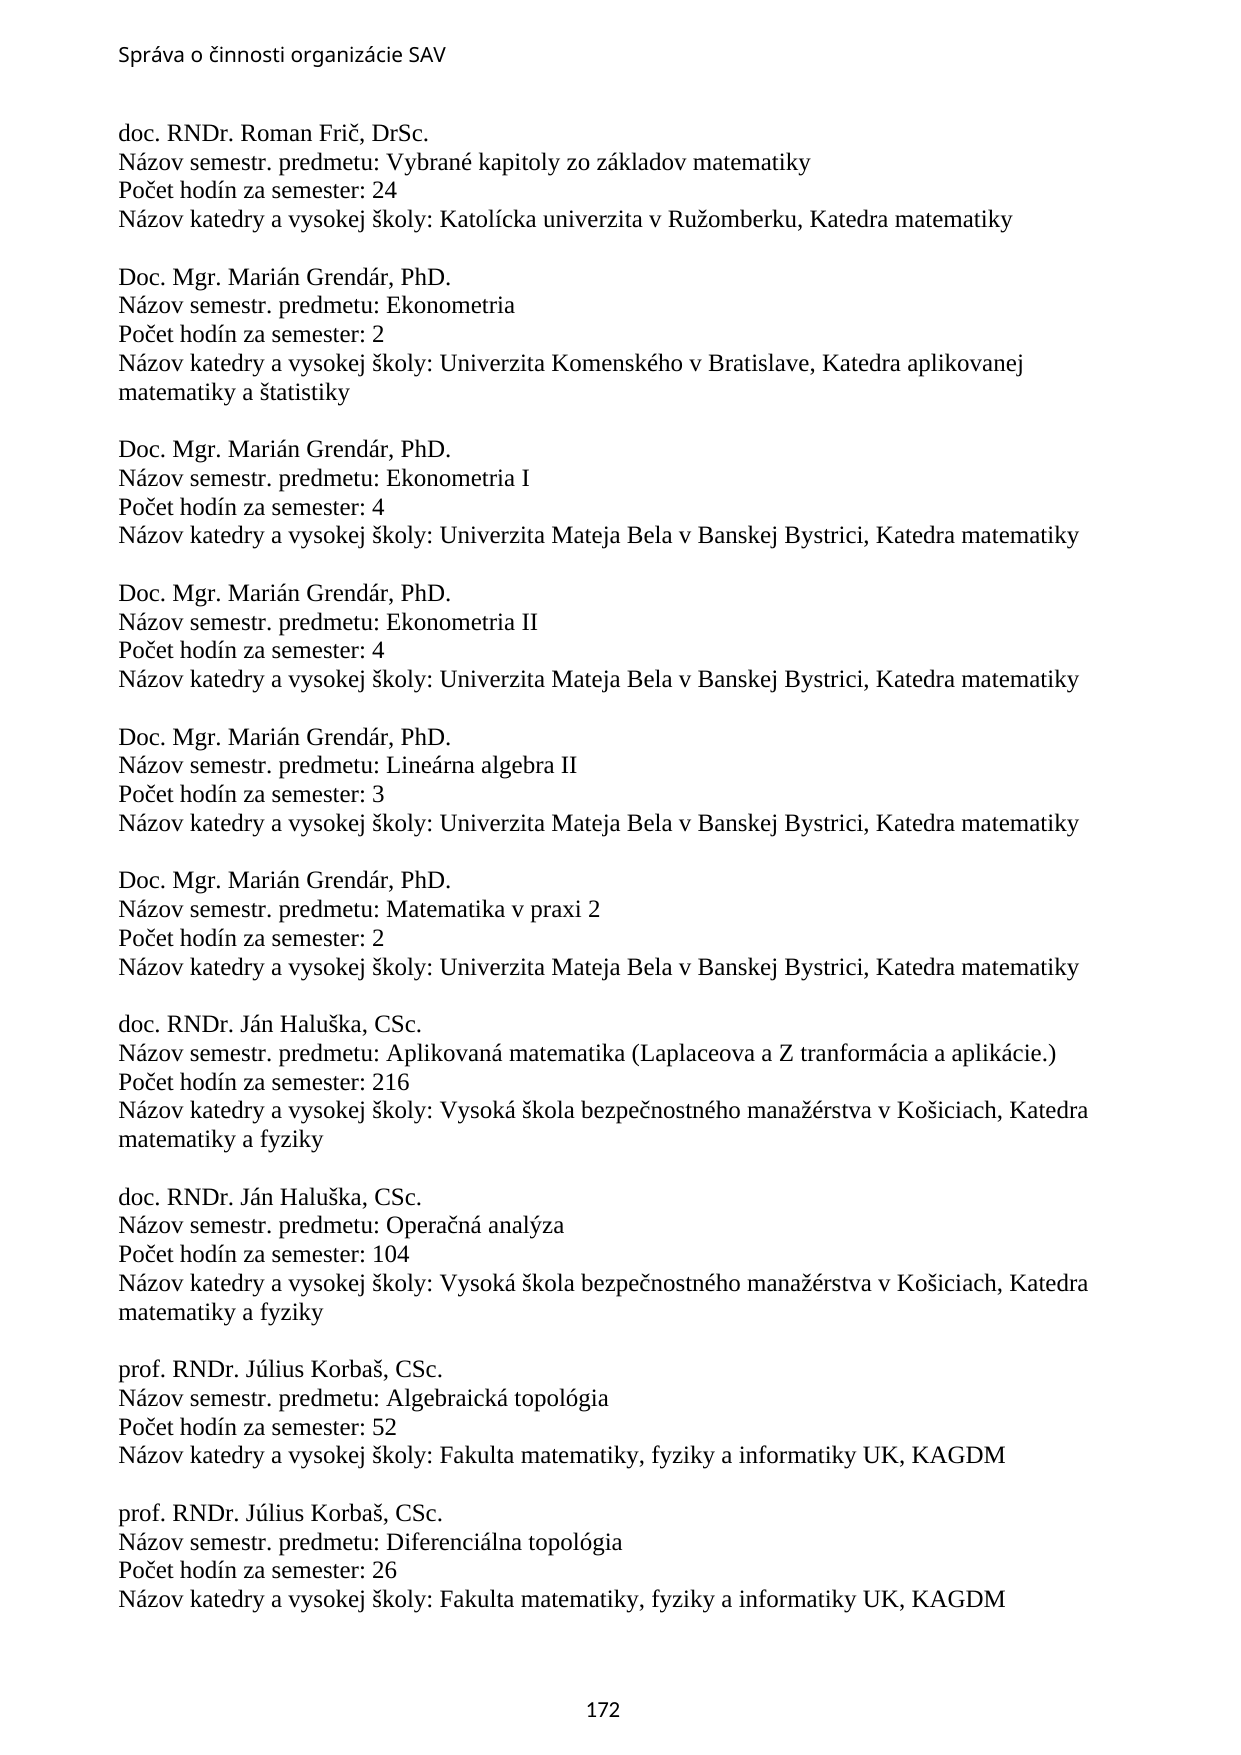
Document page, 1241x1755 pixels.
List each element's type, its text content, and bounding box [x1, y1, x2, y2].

text Doc. Mgr. Marián Grendár, PhD. [118, 578, 1122, 607]
text Názov katedry a vysokej školy: Univerzita Mateja Bela v Banskej Bystrici, Katedra matematiky [118, 808, 1122, 866]
text Názov katedry a vysokej školy: Univerzita Komenského v Bratislave, Katedra aplikovanej matematiky a štatistiky [118, 348, 1122, 434]
text Počet hodín za semester: 104 [118, 1239, 1122, 1268]
text Počet hodín za semester: 2 [118, 923, 1122, 952]
text Počet hodín za semester: 52 [118, 1412, 1122, 1441]
text Názov katedry a vysokej školy: Univerzita Mateja Bela v Banskej Bystrici, Katedra matematiky [118, 521, 1122, 578]
text doc. RNDr. Ján Haluška, CSc. [118, 1182, 1122, 1211]
text Názov semestr. predmetu: Diferenciálna topológia [118, 1527, 1122, 1556]
text Doc. Mgr. Marián Grendár, PhD. [118, 866, 1122, 894]
text Názov semestr. predmetu: Aplikovaná matematika (Laplaceova a Z tranformácia a aplikácie.) [118, 1038, 1122, 1067]
text prof. RNDr. Július Korbaš, CSc. [118, 1354, 1122, 1383]
text prof. RNDr. Július Korbaš, CSc. [118, 1498, 1122, 1527]
text Názov katedry a vysokej školy: Vysoká škola bezpečnostného manažérstva v Košiciach, Katedra matematiky a fyziky [118, 1268, 1122, 1354]
text Názov semestr. predmetu: Ekonometria II [118, 607, 1122, 636]
text Názov katedry a vysokej školy: Univerzita Mateja Bela v Banskej Bystrici, Katedra matematiky [118, 664, 1122, 722]
text Názov katedry a vysokej školy: Fakulta matematiky, fyziky a informatiky UK, KAGDM [118, 1584, 1122, 1613]
text Doc. Mgr. Marián Grendár, PhD. [118, 722, 1122, 751]
text Počet hodín za semester: 4 [118, 492, 1122, 521]
text Názov semestr. predmetu: Lineárna algebra II [118, 751, 1122, 779]
text Doc. Mgr. Marián Grendár, PhD. [118, 434, 1122, 463]
text Názov semestr. predmetu: Vybrané kapitoly zo základov matematiky [118, 147, 1122, 176]
text Počet hodín za semester: 24 [118, 176, 1122, 204]
text Názov katedry a vysokej školy: Univerzita Mateja Bela v Banskej Bystrici, Katedra matematiky [118, 952, 1122, 1009]
text Počet hodín za semester: 216 [118, 1067, 1122, 1096]
text Počet hodín za semester: 2 [118, 319, 1122, 348]
text Názov semestr. predmetu: Ekonometria I [118, 463, 1122, 492]
text Názov semestr. predmetu: Matematika v praxi 2 [118, 894, 1122, 923]
text Počet hodín za semester: 3 [118, 779, 1122, 808]
text Názov katedry a vysokej školy: Fakulta matematiky, fyziky a informatiky UK, KAGDM [118, 1441, 1122, 1498]
text doc. RNDr. Roman Frič, DrSc. [118, 118, 1122, 147]
text Názov semestr. predmetu: Ekonometria [118, 291, 1122, 319]
text Názov katedry a vysokej školy: Vysoká škola bezpečnostného manažérstva v Košiciach, Katedra matematiky a fyziky [118, 1096, 1122, 1182]
text Počet hodín za semester: 4 [118, 636, 1122, 664]
text Názov semestr. predmetu: Algebraická topológia [118, 1383, 1122, 1412]
text doc. RNDr. Ján Haluška, CSc. [118, 1009, 1122, 1038]
text Názov semestr. predmetu: Operačná analýza [118, 1211, 1122, 1239]
text Doc. Mgr. Marián Grendár, PhD. [118, 262, 1122, 291]
text Názov katedry a vysokej školy: Katolícka univerzita v Ružomberku, Katedra matematiky [118, 204, 1122, 262]
text Počet hodín za semester: 26 [118, 1556, 1122, 1584]
